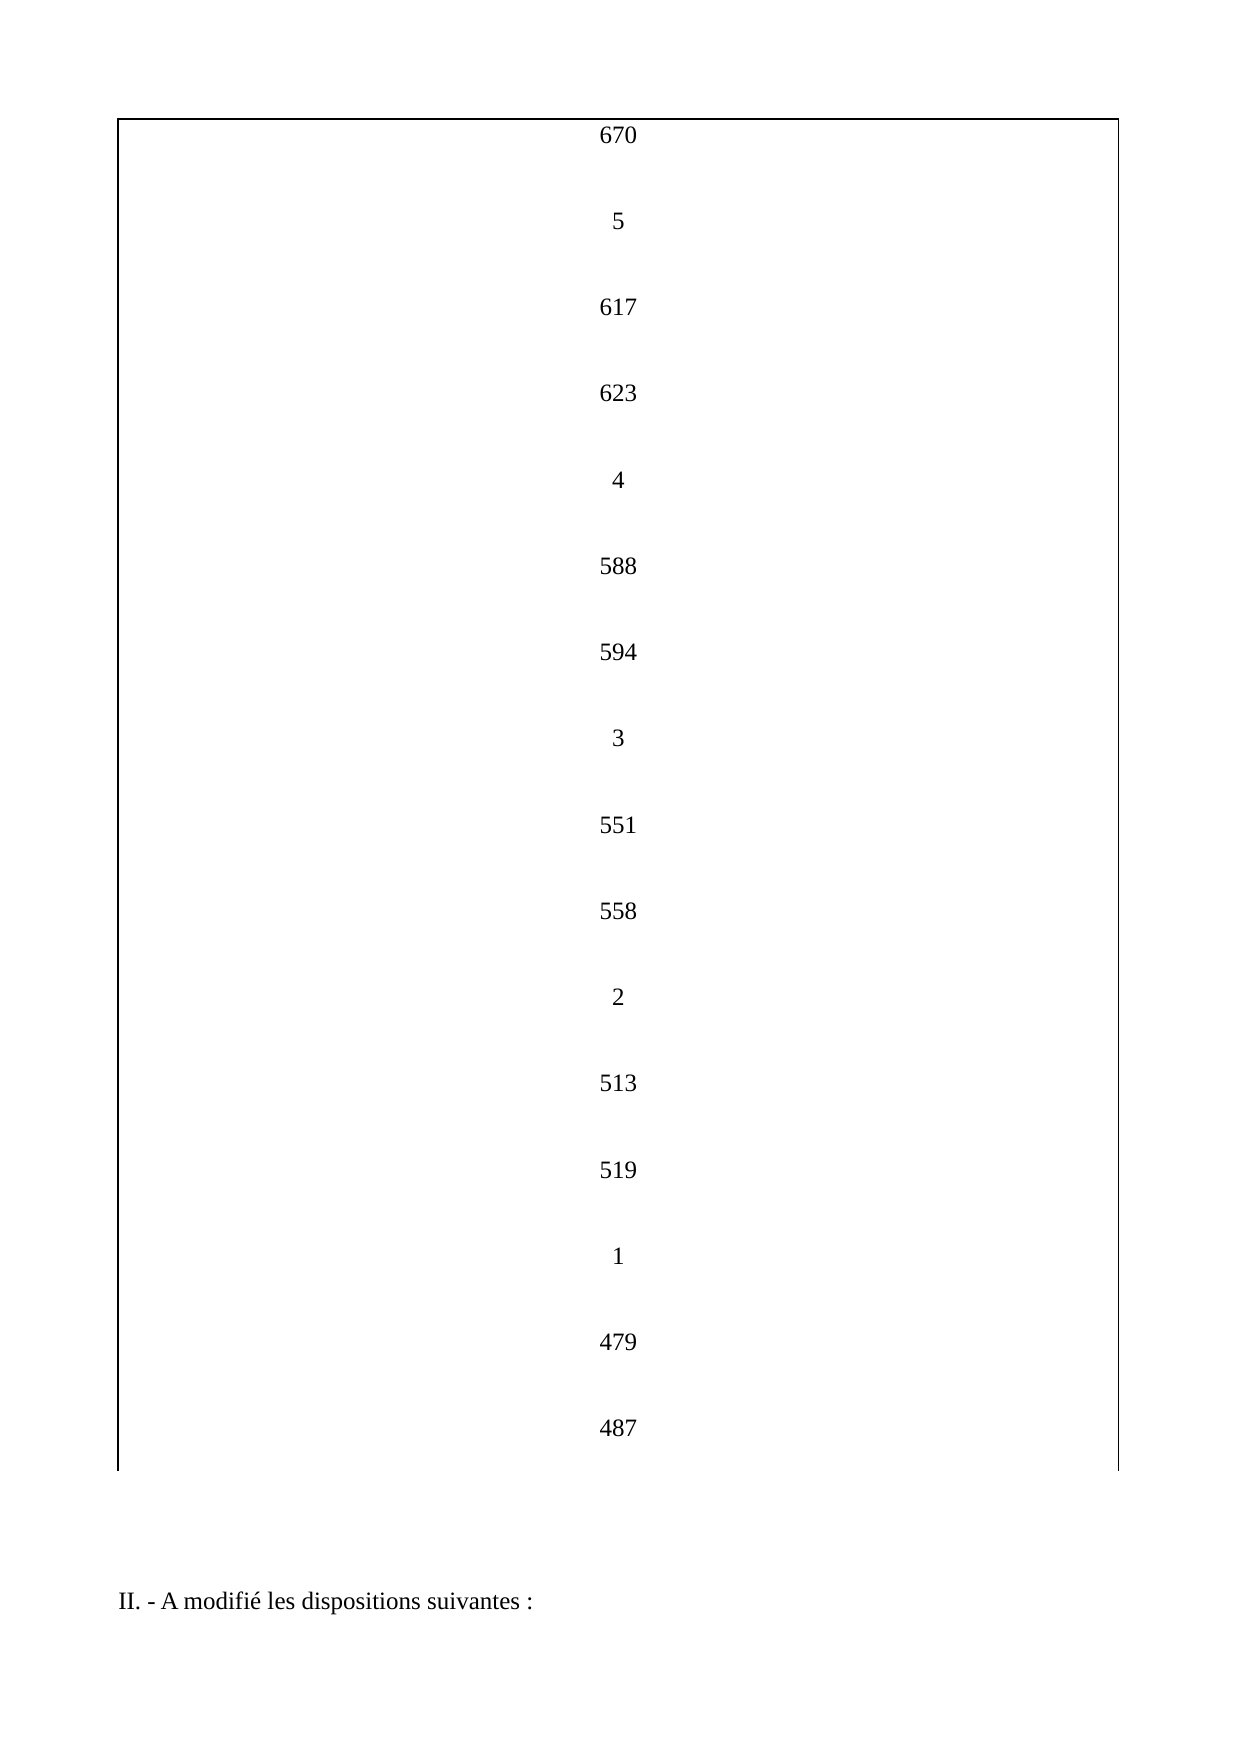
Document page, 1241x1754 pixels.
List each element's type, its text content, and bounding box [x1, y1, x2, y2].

table_header 670 5 617 623 4 588 594 3 551 558 2 513 519 1 479 487 [119, 120, 1118, 1471]
text II. - A modifié les dispositions suivantes : [118, 1586, 1122, 1615]
